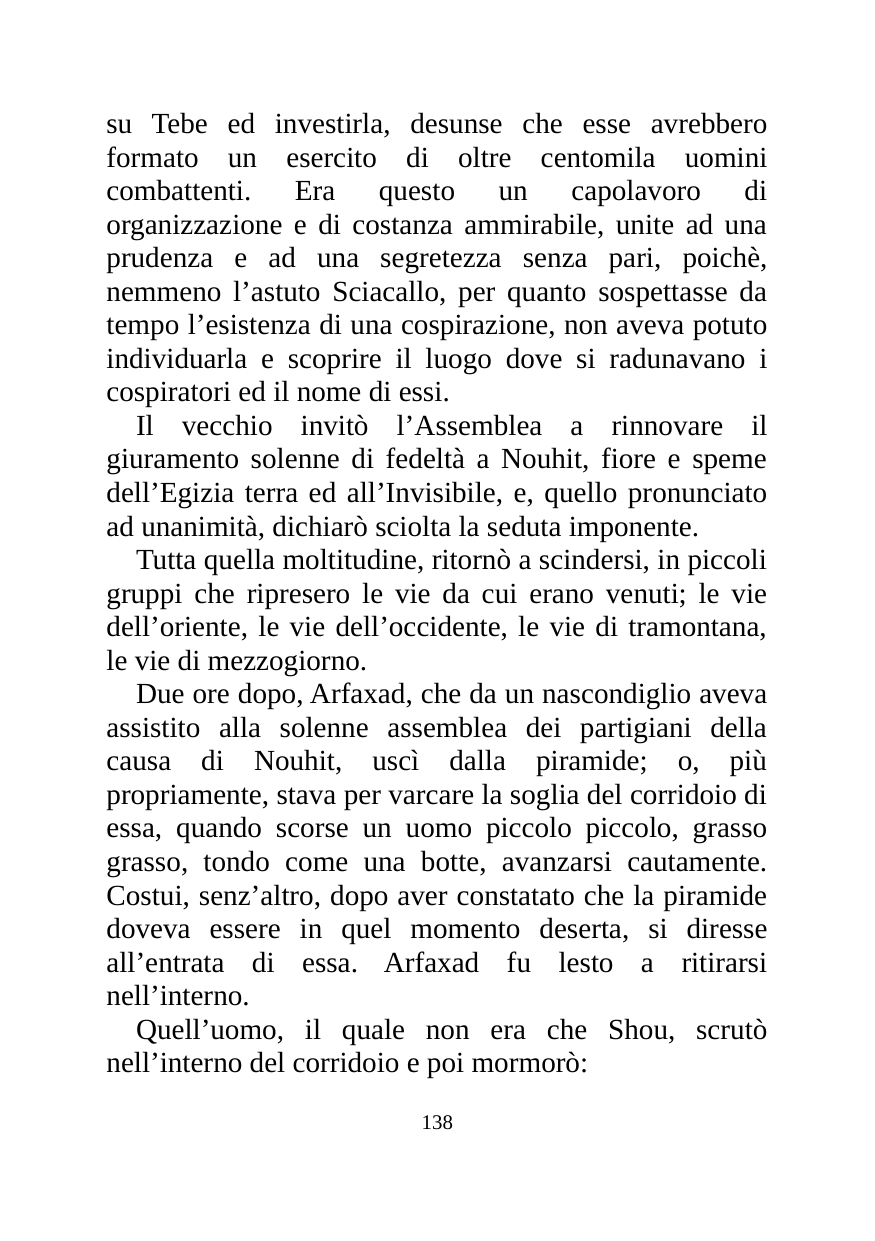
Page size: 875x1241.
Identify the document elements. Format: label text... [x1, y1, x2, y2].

text Quell’uomo, il quale non era che Shou, scrutò nell’interno del corridoio e poi mormorò: [106, 1012, 768, 1079]
text Tutta quella moltitudine, ritornò a scindersi, in piccoli gruppi che ripresero le vie da cui erano venuti; le vie dell’oriente, le vie dell’occidente, le vie di tramontana, le vie di mezzogiorno. [106, 542, 768, 676]
text Il vecchio invitò l’Assemblea a rinnovare il giuramento solenne di fedeltà a Nouhit, fiore e speme dell’Egizia terra ed all’Invisibile, e, quello pronunciato ad unanimità, dichiarò sciolta la seduta imponente. [106, 408, 768, 542]
text Due ore dopo, Arfaxad, che da un nascondiglio aveva assistito alla solenne assemblea dei partigiani della causa di Nouhit, uscì dalla piramide; o, più propriamente, stava per varcare la soglia del corridoio di essa, quando scorse un uomo piccolo piccolo, grasso grasso, tondo come una botte, avanzarsi cautamente. Costui, senz’altro, dopo aver constatato che la piramide doveva essere in quel momento deserta, si diresse all’entrata di essa. Arfaxad fu lesto a ritirarsi nell’interno. [106, 676, 768, 1012]
text su Tebe ed investirla, desunse che esse avrebbero formato un esercito di oltre centomila uomini combattenti. Era questo un capolavoro di organizzazione e di costanza ammirabile, unite ad una prudenza e ad una segretezza senza pari, poichè, nemmeno l’astuto Sciacallo, per quanto sospettasse da tempo l’esistenza di una cospirazione, non aveva potuto individuarla e scoprire il luogo dove si radunavano i cospiratori ed il nome di essi. [106, 106, 768, 408]
